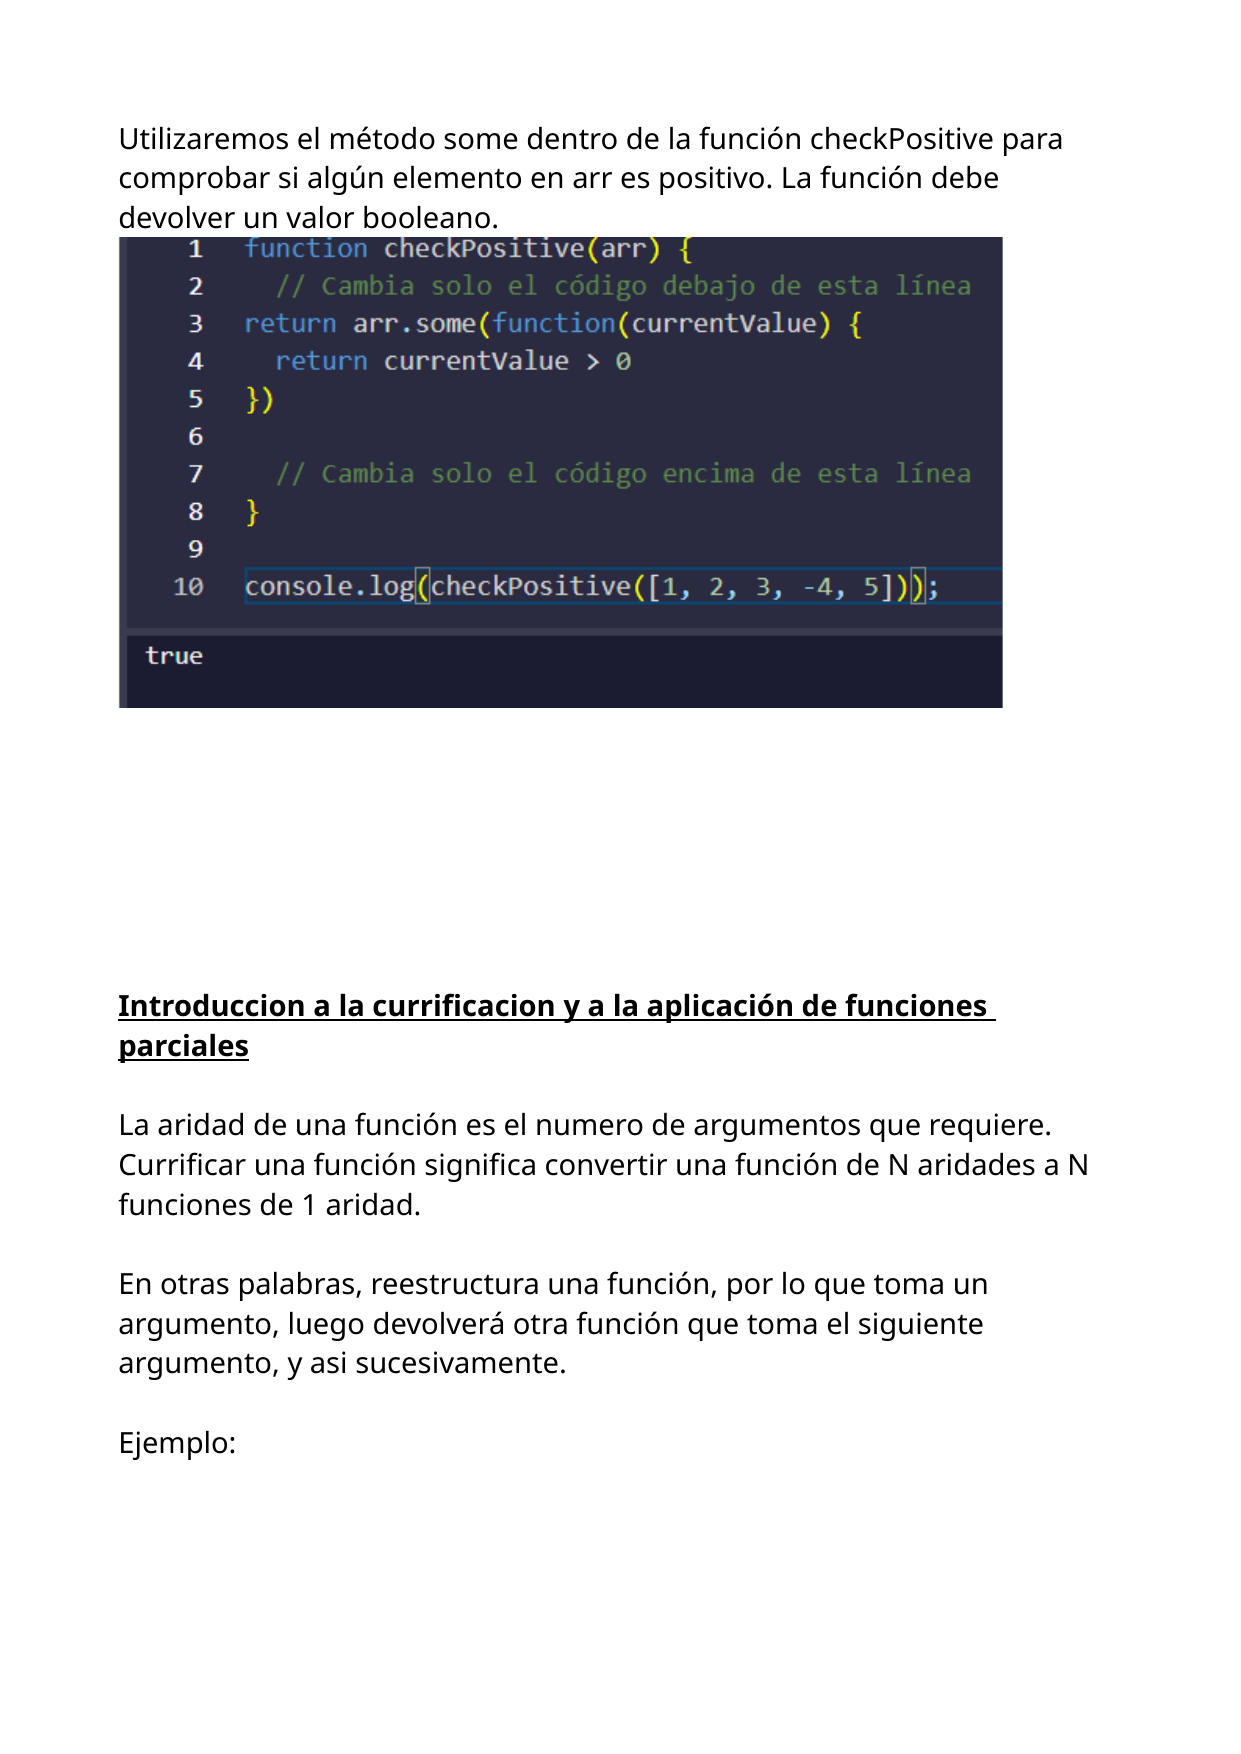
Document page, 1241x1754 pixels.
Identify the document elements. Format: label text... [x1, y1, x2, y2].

text Ejemplo: [118, 1422, 1122, 1462]
text Introduccion a la currificacion y a la aplicación de funciones parciales [118, 985, 1122, 1065]
text En otras palabras, reestructura una función, por lo que toma un argumento, luego devolverá otra función que toma el siguiente argumento, y asi sucesivamente. [118, 1263, 1122, 1382]
text Utilizaremos el método some dentro de la función checkPositive para comprobar si algún elemento en arr es positivo. La función debe devolver un valor booleano. [118, 118, 1122, 237]
text La aridad de una función es el numero de argumentos que requiere. Currificar una función significa convertir una función de N aridades a N funciones de 1 aridad. [118, 1104, 1122, 1223]
